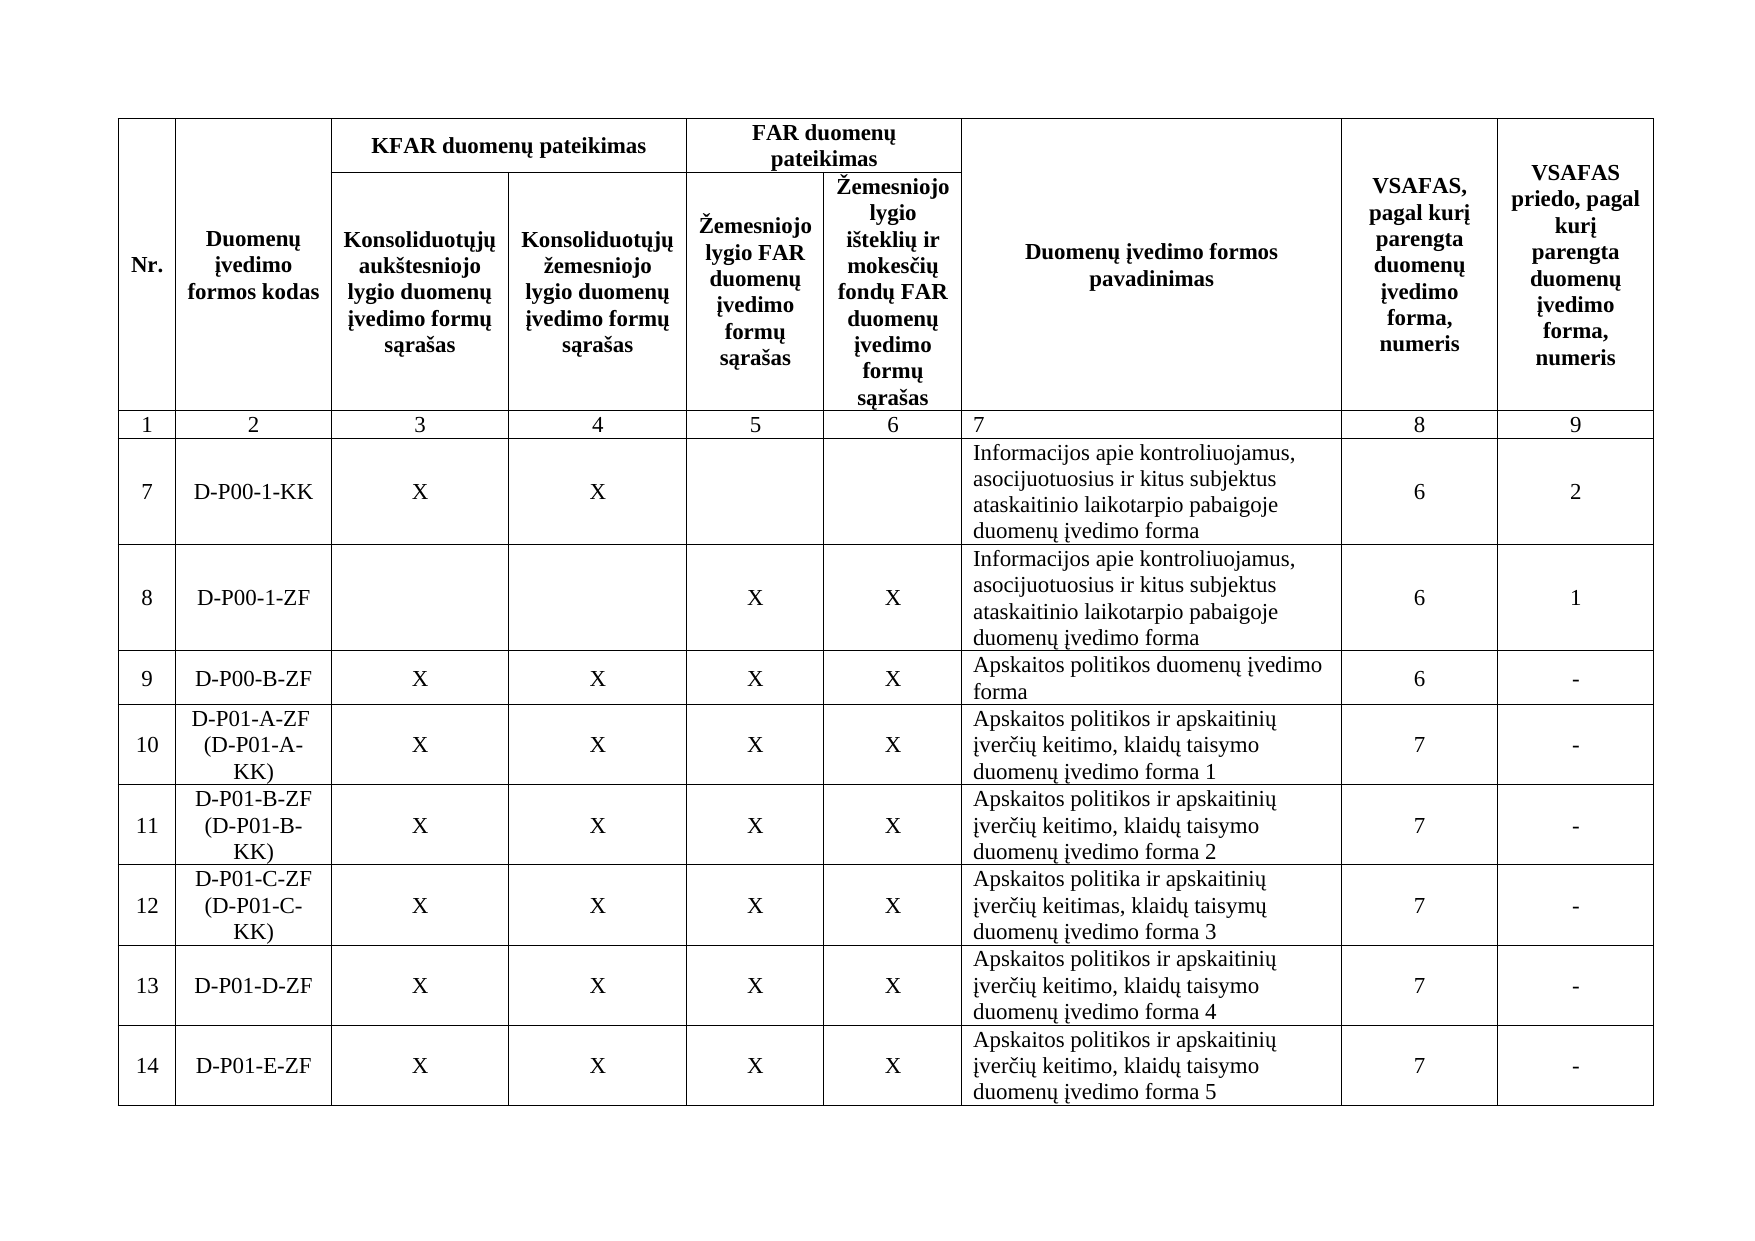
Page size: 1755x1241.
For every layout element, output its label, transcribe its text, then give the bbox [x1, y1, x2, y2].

table_cell Konsoliduotųjų žemesniojo lygio duomenų įvedimo formų sąrašas [509, 173, 686, 410]
table_cell X [509, 785, 686, 864]
table_cell 9 [119, 651, 175, 704]
table_cell Žemesniojo lygio išteklių ir mokesčių fondų FAR duomenų įvedimo formų sąrašas [824, 173, 961, 410]
table_cell D-P01-B-ZF (D-P01-B-KK) [176, 785, 331, 864]
table_cell 7 [962, 411, 1341, 437]
table_cell Apskaitos politikos ir apskaitinių įverčių keitimo, klaidų taisymo duomenų įvedimo forma 1 [962, 705, 1341, 784]
table_header Duomenų įvedimo formos pavadinimas [962, 119, 1341, 410]
table_cell 6 [1342, 439, 1497, 544]
table_cell X [824, 651, 961, 704]
table_cell - [1498, 946, 1653, 1024]
table_cell X [332, 439, 508, 544]
table_cell 8 [1342, 411, 1497, 437]
table_cell 11 [119, 785, 175, 864]
table_cell Konsoliduotųjų aukštesniojo lygio duomenų įvedimo formų sąrašas [332, 173, 508, 410]
table_cell D-P01-D-ZF [176, 946, 331, 1024]
table_cell X [509, 946, 686, 1024]
table_header KFAR duomenų pateikimas [332, 119, 686, 172]
table_cell X [509, 651, 686, 704]
table_cell X [824, 705, 961, 784]
table_cell D-P01-E-ZF [176, 1026, 331, 1105]
table_header VSAFAS, pagal kurį parengta duomenų įvedimo forma, numeris [1342, 119, 1497, 410]
table_cell X [687, 705, 823, 784]
table_cell Apskaitos politikos ir apskaitinių įverčių keitimo, klaidų taisymo duomenų įvedimo forma 4 [962, 946, 1341, 1024]
table_cell 7 [1342, 865, 1497, 944]
table_cell X [332, 651, 508, 704]
table_cell Informacijos apie kontroliuojamus, asocijuotuosius ir kitus subjektus ataskaitinio laikotarpio pabaigoje duomenų įvedimo forma [962, 439, 1341, 544]
table_header Duomenų įvedimo formos kodas [176, 119, 331, 410]
table_cell 13 [119, 946, 175, 1024]
table_cell 3 [332, 411, 508, 437]
table_cell Apskaitos politika ir apskaitinių įverčių keitimas, klaidų taisymų duomenų įvedimo forma 3 [962, 865, 1341, 944]
table_cell 7 [119, 439, 175, 544]
table_cell X [332, 785, 508, 864]
table_cell X [332, 705, 508, 784]
table_cell X [687, 946, 823, 1024]
table_cell X [687, 651, 823, 704]
table_cell D-P00-1-ZF [176, 545, 331, 650]
table_cell [332, 545, 508, 650]
table_cell 7 [1342, 946, 1497, 1024]
table_cell - [1498, 865, 1653, 944]
table_cell 1 [1498, 545, 1653, 650]
table_cell X [824, 785, 961, 864]
table_cell X [509, 1026, 686, 1105]
table_cell X [687, 1026, 823, 1105]
table_cell 4 [509, 411, 686, 437]
table_cell X [509, 865, 686, 944]
table_cell D-P01-C-ZF (D-P01-C-KK) [176, 865, 331, 944]
table_cell - [1498, 705, 1653, 784]
table_cell 9 [1498, 411, 1653, 437]
table_cell X [509, 705, 686, 784]
table_cell 1 [119, 411, 175, 437]
table_cell 8 [119, 545, 175, 650]
table_cell X [509, 439, 686, 544]
table_cell [687, 439, 823, 544]
table_cell 7 [1342, 1026, 1497, 1105]
table_cell 2 [176, 411, 331, 437]
table_cell 14 [119, 1026, 175, 1105]
table_cell D-P01-A-ZF (D-P01-A-KK) [176, 705, 331, 784]
table_cell 6 [824, 411, 961, 437]
table_cell - [1498, 651, 1653, 704]
table_cell 7 [1342, 705, 1497, 784]
table_cell 5 [687, 411, 823, 437]
table_cell Informacijos apie kontroliuojamus, asocijuotuosius ir kitus subjektus ataskaitinio laikotarpio pabaigoje duomenų įvedimo forma [962, 545, 1341, 650]
table_header FAR duomenų pateikimas [687, 119, 961, 172]
table_cell 6 [1342, 545, 1497, 650]
table_cell 6 [1342, 651, 1497, 704]
table_cell X [332, 1026, 508, 1105]
table_cell X [824, 865, 961, 944]
table_cell Žemesniojo lygio FAR duomenų įvedimo formų sąrašas [687, 173, 823, 410]
table_cell X [332, 865, 508, 944]
table_cell 2 [1498, 439, 1653, 544]
table_header VSAFAS priedo, pagal kurį parengta duomenų įvedimo forma, numeris [1498, 119, 1653, 410]
table_cell - [1498, 1026, 1653, 1105]
table_cell - [1498, 785, 1653, 864]
table_cell 10 [119, 705, 175, 784]
table_cell X [687, 785, 823, 864]
table_cell X [687, 865, 823, 944]
table_cell 7 [1342, 785, 1497, 864]
table_cell [509, 545, 686, 650]
table_cell D-P00-1-KK [176, 439, 331, 544]
table_cell X [824, 946, 961, 1024]
table_cell X [824, 545, 961, 650]
table_cell 12 [119, 865, 175, 944]
table_cell X [332, 946, 508, 1024]
table_cell Apskaitos politikos ir apskaitinių įverčių keitimo, klaidų taisymo duomenų įvedimo forma 2 [962, 785, 1341, 864]
table_header Nr. [119, 119, 175, 410]
table_cell [824, 439, 961, 544]
table_cell X [687, 545, 823, 650]
table_cell Apskaitos politikos duomenų įvedimo forma [962, 651, 1341, 704]
table_cell X [824, 1026, 961, 1105]
table_cell D-P00-B-ZF [176, 651, 331, 704]
table_cell Apskaitos politikos ir apskaitinių įverčių keitimo, klaidų taisymo duomenų įvedimo forma 5 [962, 1026, 1341, 1105]
